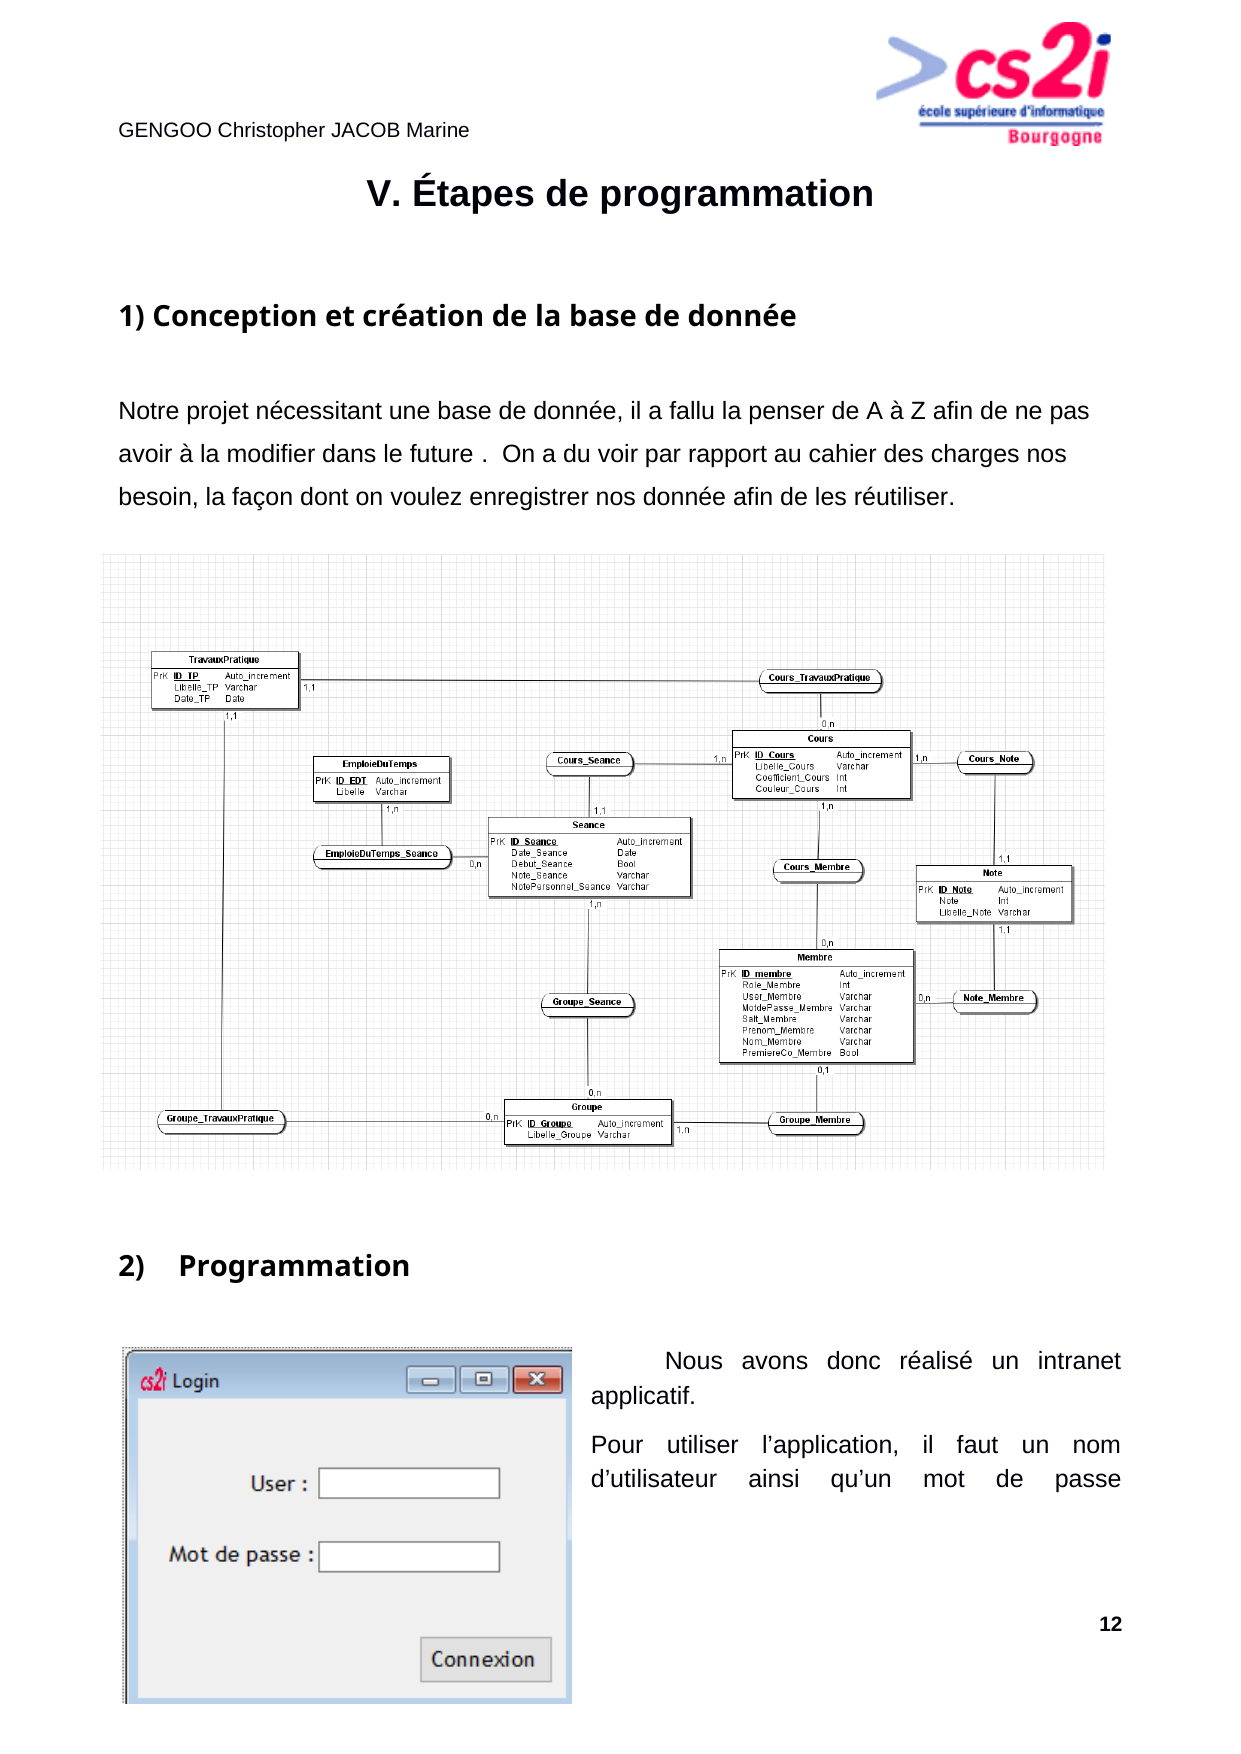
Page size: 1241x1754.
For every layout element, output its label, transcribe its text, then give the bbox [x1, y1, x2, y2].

subtitle Programmation [118, 1170, 1122, 1285]
text Pour utiliser l’application, il faut un nom d’utilisateur ainsi qu’un mot de passe [572, 1430, 1122, 1493]
text Nous avons donc réalisé un intranet applicatif. [118, 1346, 1122, 1409]
subtitle 1) Conception et création de la base de donnée [118, 295, 1122, 335]
picture [100, 554, 1105, 1170]
subtitle V. Étapes de programmation [118, 172, 1122, 215]
subtitle Notre projet nécessitant une base de donnée, il a fallu la penser de A à Z afin de ne pas avoir à la modifier dans le future . On a du voir par rapport au cahier des charges nos besoin, la façon dont on voulez enregistrer nos donnée afin de les réutiliser. [118, 396, 1122, 511]
picture [121, 1347, 572, 1704]
picture [876, 22, 1111, 146]
